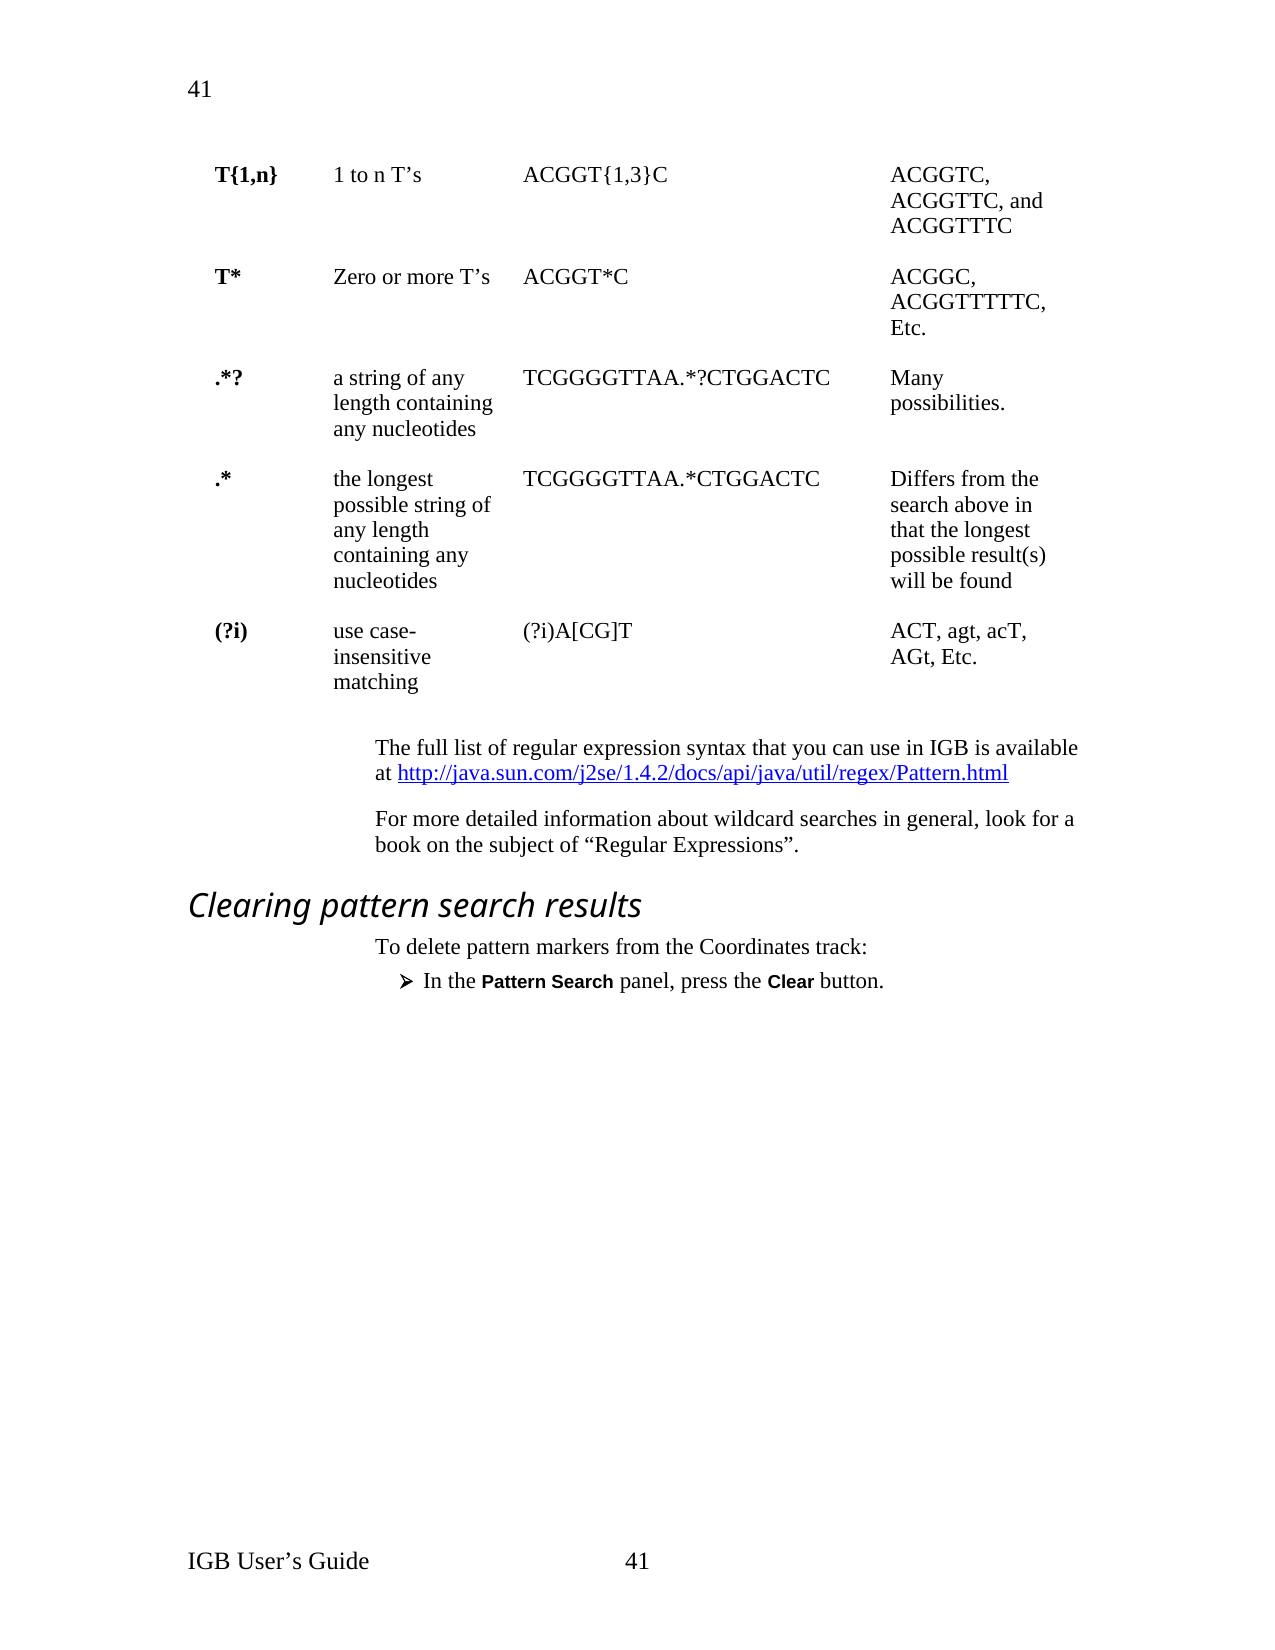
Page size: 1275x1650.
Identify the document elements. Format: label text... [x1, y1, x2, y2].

text For more detailed information about wildcard searches in general, look for a book on the subject of “Regular Expressions”. [375, 806, 1087, 857]
table_cell ACGGT*C [512, 251, 879, 352]
table_cell T{1,n} [203, 150, 322, 251]
table_cell Zero or more T’s [322, 251, 512, 352]
table_cell ACT, agt, acT, AGt, Etc. [879, 606, 1072, 707]
table_cell TCGGGGTTAA.*CTGGACTC [512, 454, 879, 606]
text The full list of regular expression syntax that you can use in IGB is available at http://java.sun.com/j2se/1.4.2/docs/api/java/util/regex/Pattern.html [375, 735, 1087, 786]
table_cell (?i) [203, 606, 322, 707]
table_cell use case-insensitive matching [322, 606, 512, 707]
table_cell 1 to n T’s [322, 150, 512, 251]
table_cell .*? [203, 353, 322, 454]
table_cell the longest possible string of any length containing any nucleotides [322, 454, 512, 606]
table_cell Many possibilities. [879, 353, 1072, 454]
list In the Pattern Search panel, press the Clear button. [399, 968, 1087, 993]
text To delete pattern markers from the Coordinates track: [375, 934, 1087, 959]
table_cell a string of any length containing any nucleotides [322, 353, 512, 454]
table_cell Differs from the search above in that the longest possible result(s) will be found [879, 454, 1072, 606]
table_cell .* [203, 454, 322, 606]
table_cell TCGGGGTTAA.*?CTGGACTC [512, 353, 879, 454]
table_cell ACGGTC, ACGGTTC, and ACGGTTTC [879, 150, 1072, 251]
table_cell (?i)A[CG]T [512, 606, 879, 707]
subtitle Clearing pattern search results [187, 882, 1087, 928]
table_cell ACGGC, ACGGTTTTTC, Etc. [879, 251, 1072, 352]
table_cell T* [203, 251, 322, 352]
table_cell ACGGT{1,3}C [512, 150, 879, 251]
